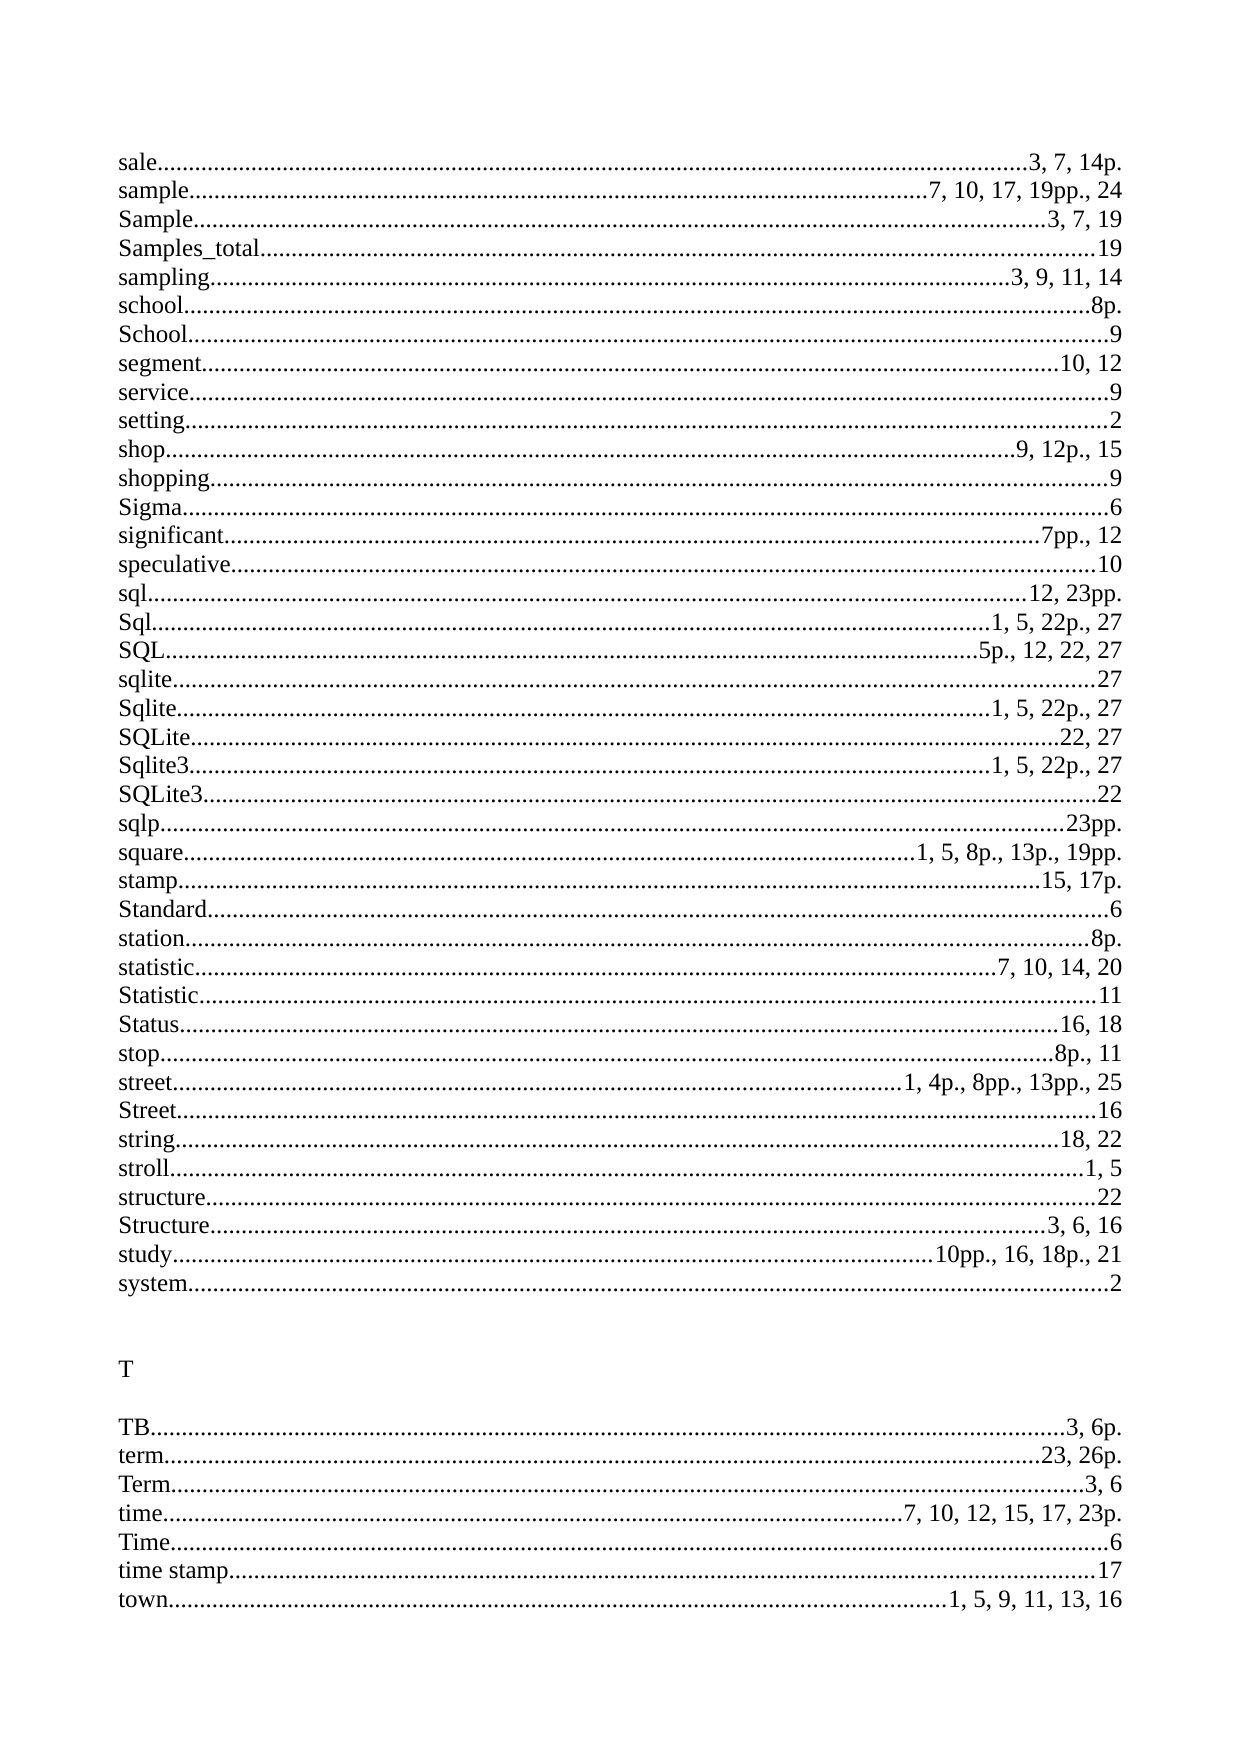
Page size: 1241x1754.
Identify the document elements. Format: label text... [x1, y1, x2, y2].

text significant 7pp., 12 [118, 521, 1122, 549]
text shop 9, 12p., 15 [118, 434, 1122, 463]
text street 1, 4p., 8pp., 13pp., 25 [118, 1067, 1122, 1096]
text time 7, 10, 12, 15, 17, 23p. [118, 1498, 1122, 1527]
text sample 7, 10, 17, 19pp., 24 [118, 176, 1122, 204]
text Sql 1, 5, 22p., 27 [118, 607, 1122, 636]
text system 2 [118, 1268, 1122, 1297]
text Structure 3, 6, 16 [118, 1211, 1122, 1239]
text School 9 [118, 319, 1122, 348]
text stroll 1, 5 [118, 1153, 1122, 1182]
text SQLite3 22 [118, 779, 1122, 808]
text sqlite 27 [118, 664, 1122, 693]
text Sample 3, 7, 19 [118, 204, 1122, 233]
text sql 12, 23pp. [118, 578, 1122, 607]
text structure 22 [118, 1182, 1122, 1211]
text Status 16, 18 [118, 1009, 1122, 1038]
text SQL 5p., 12, 22, 27 [118, 636, 1122, 664]
text Samples_total 19 [118, 233, 1122, 262]
text SQLite 22, 27 [118, 722, 1122, 751]
text shopping 9 [118, 463, 1122, 492]
text square 1, 5, 8p., 13p., 19pp. [118, 837, 1122, 866]
text Sqlite 1, 5, 22p., 27 [118, 693, 1122, 722]
text sampling 3, 9, 11, 14 [118, 262, 1122, 291]
text T [118, 1354, 1122, 1383]
text Sqlite3 1, 5, 22p., 27 [118, 751, 1122, 779]
text statistic 7, 10, 14, 20 [118, 952, 1122, 981]
text study 10pp., 16, 18p., 21 [118, 1239, 1122, 1268]
text service 9 [118, 377, 1122, 406]
text stop 8p., 11 [118, 1038, 1122, 1067]
text setting 2 [118, 406, 1122, 434]
text Sigma 6 [118, 492, 1122, 521]
text Street 16 [118, 1096, 1122, 1124]
text sale 3, 7, 14p. [118, 147, 1122, 176]
text sqlp 23pp. [118, 808, 1122, 837]
text term 23, 26p. [118, 1441, 1122, 1469]
text Term 3, 6 [118, 1469, 1122, 1498]
text Statistic 11 [118, 981, 1122, 1009]
text TB 3, 6p. [118, 1412, 1122, 1441]
text Standard 6 [118, 894, 1122, 923]
text station 8p. [118, 923, 1122, 952]
text town 1, 5, 9, 11, 13, 16 [118, 1584, 1122, 1613]
text speculative 10 [118, 549, 1122, 578]
text school 8p. [118, 291, 1122, 319]
text time stamp 17 [118, 1556, 1122, 1584]
text string 18, 22 [118, 1124, 1122, 1153]
text Time 6 [118, 1527, 1122, 1556]
text stamp 15, 17p. [118, 866, 1122, 894]
text segment 10, 12 [118, 348, 1122, 377]
